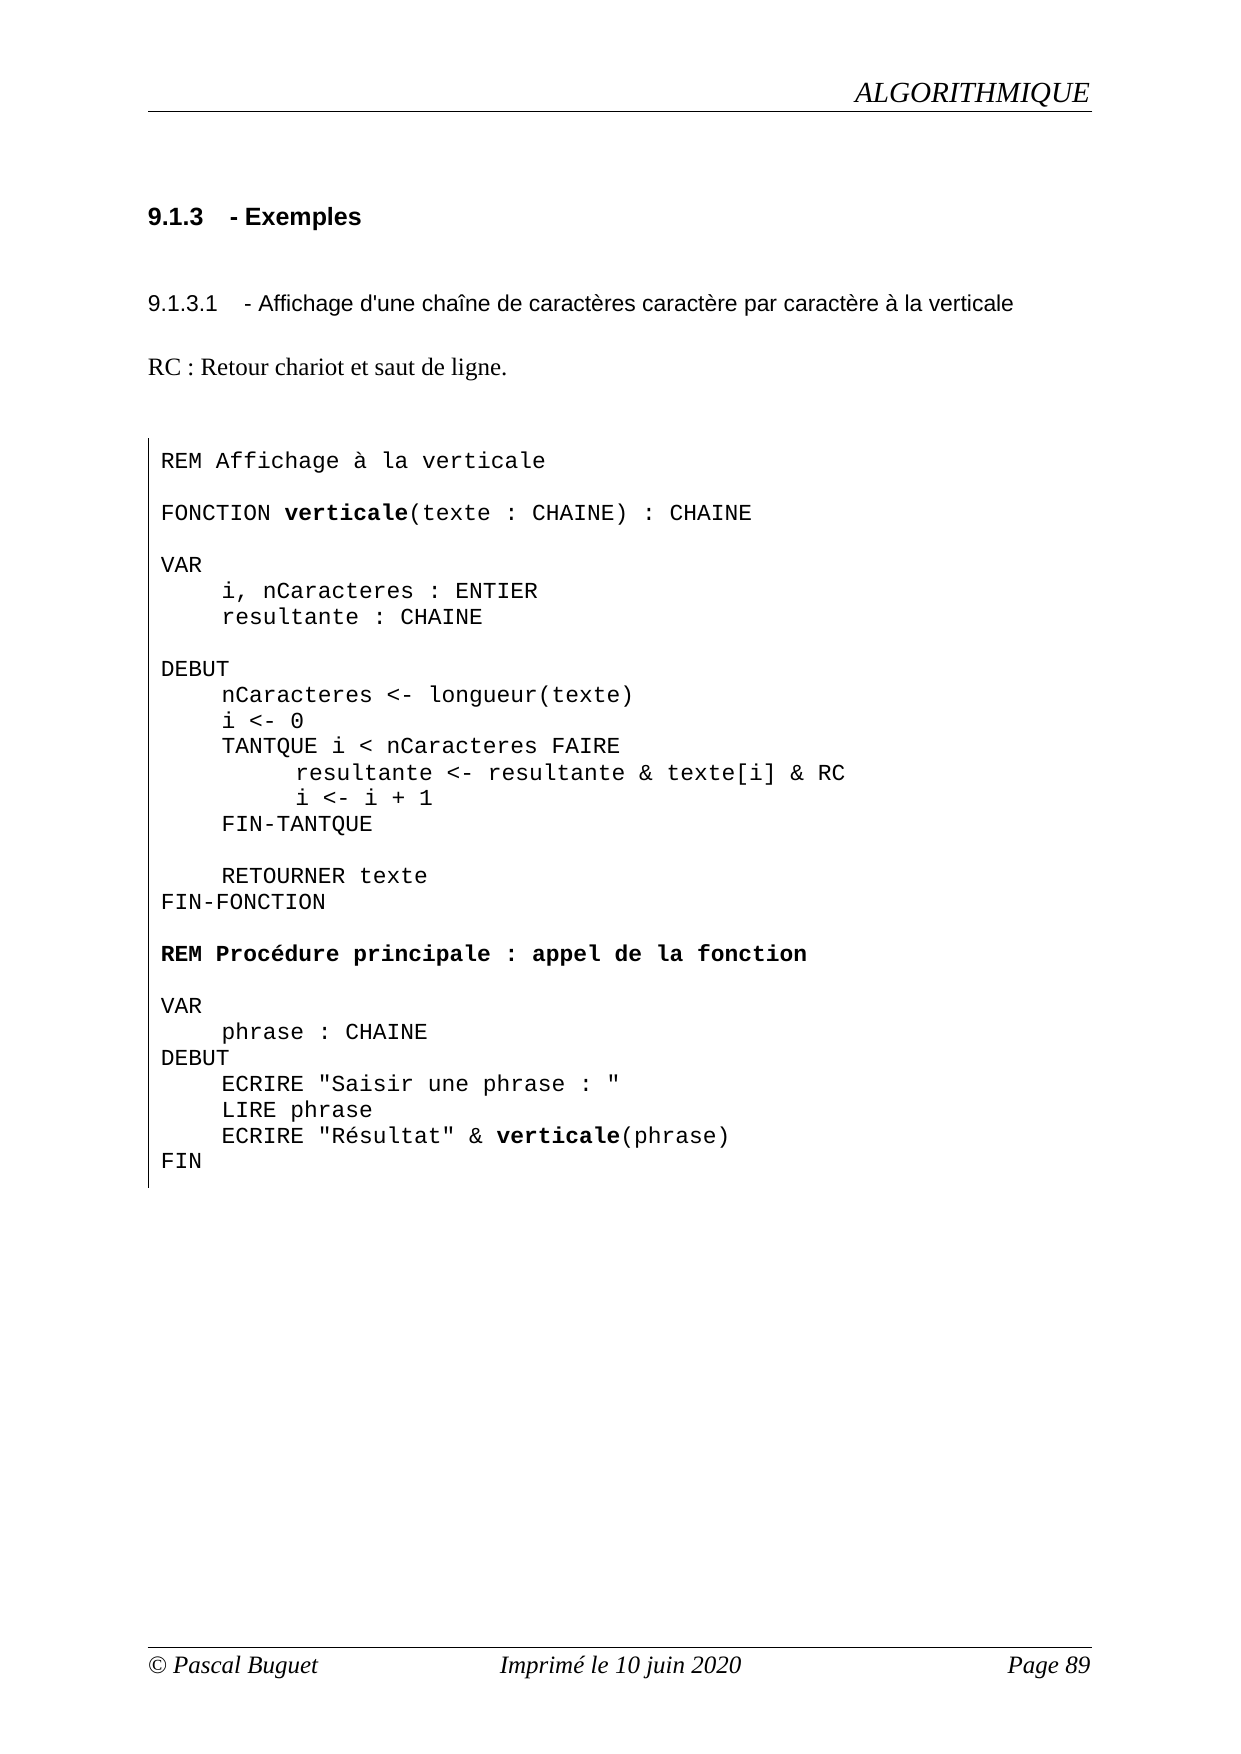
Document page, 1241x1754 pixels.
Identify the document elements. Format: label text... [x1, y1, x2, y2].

text DEBUT [149, 1046, 1092, 1072]
text DEBUT [149, 657, 1092, 683]
text ECRIRE "Résultat" & verticale(phrase) [149, 1124, 1092, 1150]
text RC : Retour chariot et saut de ligne. [148, 352, 1092, 380]
text FIN [149, 1150, 1092, 1188]
text VAR [149, 994, 1092, 1020]
text resultante <- resultante & texte[i] & RC [149, 761, 1092, 787]
text FIN-FONCTION [149, 891, 1092, 916]
text REM Affichage à la verticale [149, 438, 1092, 476]
text REM Procédure principale : appel de la fonction [149, 942, 1092, 968]
text RETOURNER texte [149, 864, 1092, 891]
text i, nCaracteres : ENTIER [149, 579, 1092, 605]
text resultante : CHAINE [149, 605, 1092, 631]
text i <- i + 1 [149, 787, 1092, 813]
subtitle - Exemples [148, 201, 1092, 230]
text i <- 0 [149, 709, 1092, 735]
text FIN-TANTQUE [149, 813, 1092, 839]
text ECRIRE "Saisir une phrase : " [149, 1072, 1092, 1098]
subtitle - Affichage d'une chaîne de caractères caractère par caractère à la verticale [148, 290, 1092, 317]
text VAR [149, 553, 1092, 579]
text TANTQUE i < nCaracteres FAIRE [149, 735, 1092, 761]
text phrase : CHAINE [149, 1020, 1092, 1046]
text LIRE phrase [149, 1098, 1092, 1124]
text FONCTION verticale(texte : CHAINE) : CHAINE [149, 501, 1092, 527]
text nCaracteres <- longueur(texte) [149, 683, 1092, 709]
